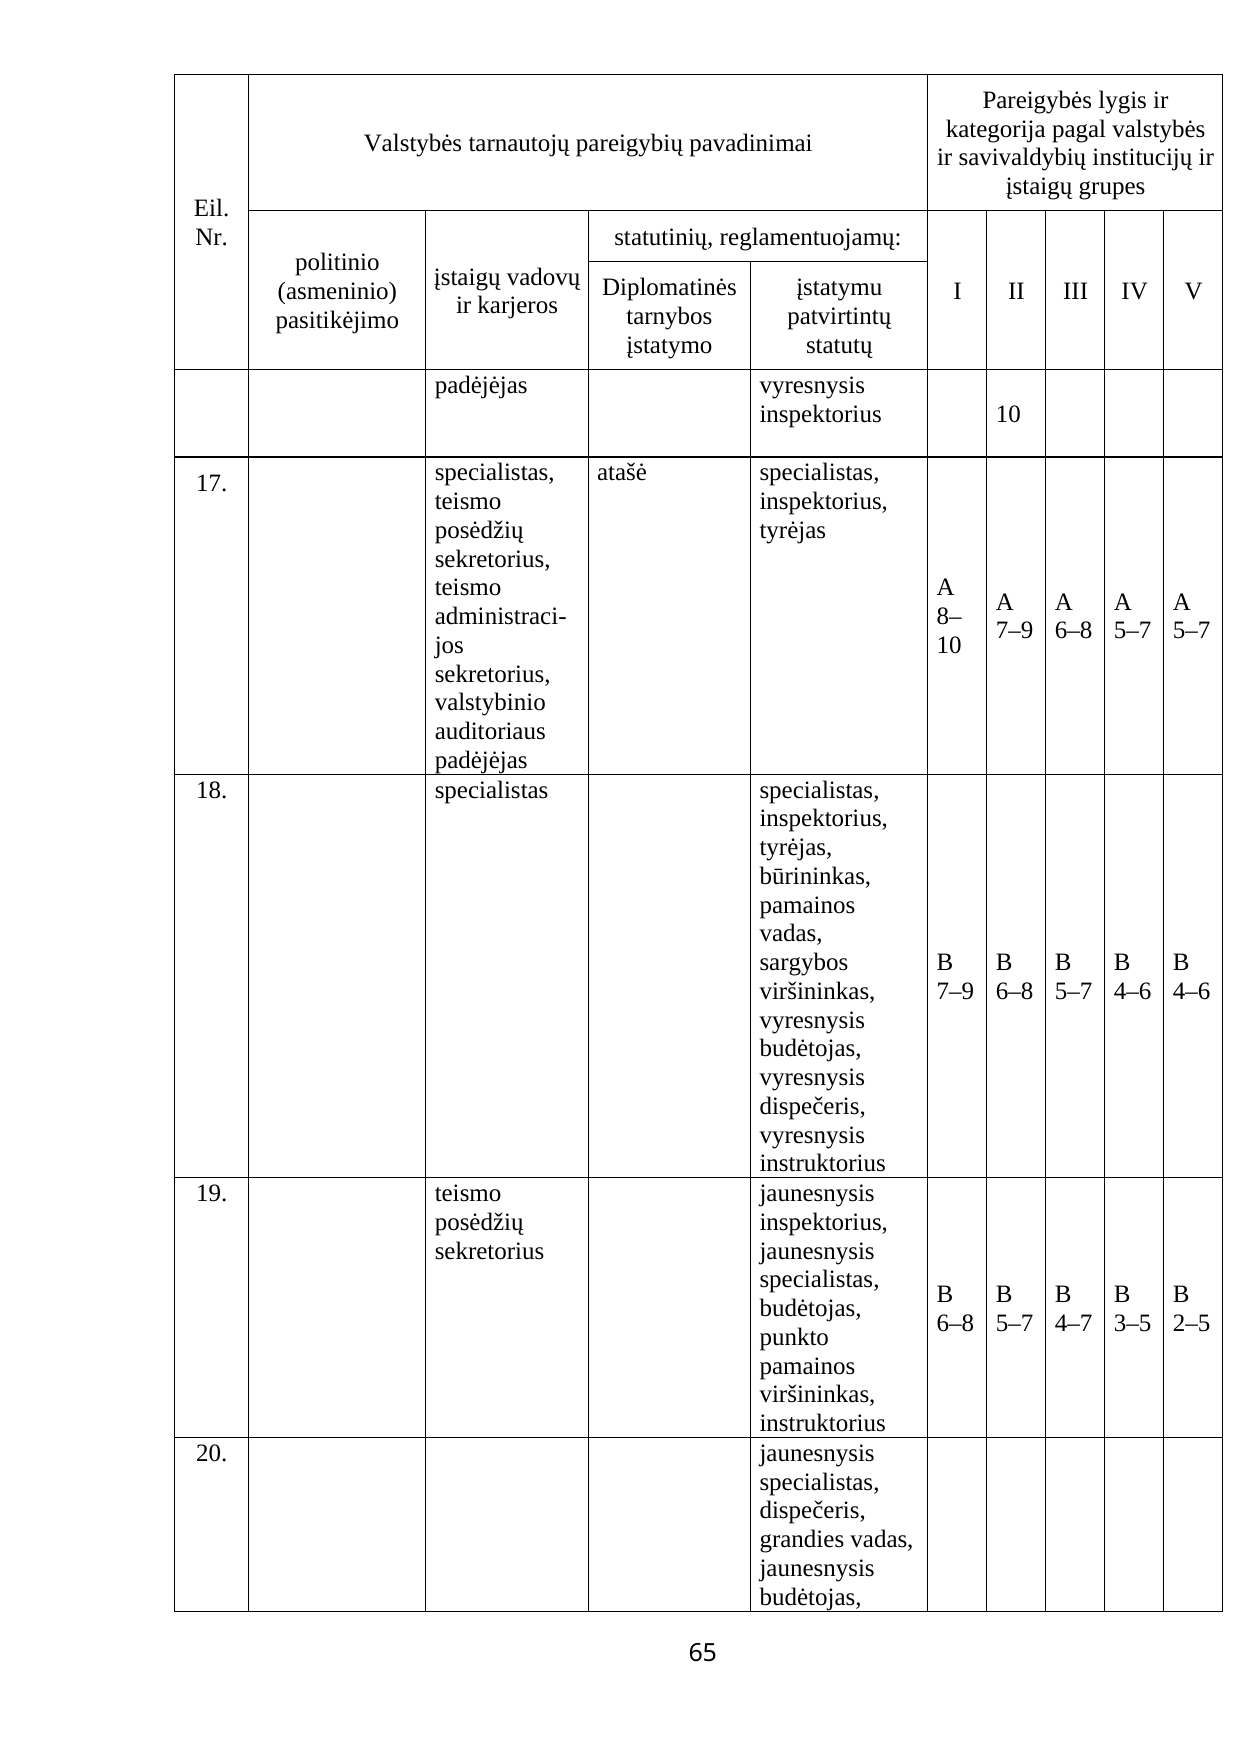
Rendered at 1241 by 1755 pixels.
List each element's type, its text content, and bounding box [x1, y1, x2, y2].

table_cell II [987, 211, 1045, 369]
table_cell politinio (asmeninio) pasitikėjimo [249, 211, 425, 369]
table_cell specialistas [426, 775, 588, 1177]
table_cell B 6–8 [928, 1178, 986, 1437]
table_cell B 4–6 [1105, 775, 1163, 1177]
table_cell [589, 775, 750, 1177]
table_cell [1164, 370, 1222, 456]
table_header Valstybės tarnautojų pareigybių pavadinimai [249, 75, 927, 210]
table_cell [426, 1438, 588, 1611]
table_cell [1105, 1438, 1163, 1611]
table_header Eil. Nr. [175, 75, 248, 369]
table_cell 19. [175, 1178, 248, 1437]
table_cell B 5–7 [1046, 775, 1104, 1177]
table_cell [249, 775, 425, 1177]
table_cell IV [1105, 211, 1163, 369]
table_cell III [1046, 211, 1104, 369]
table_cell statutinių, reglamentuojamų: [589, 211, 927, 261]
table_cell [928, 1438, 986, 1611]
table_cell A 7–9 [987, 458, 1045, 774]
table_cell [589, 1438, 750, 1611]
table_cell [1105, 370, 1163, 456]
table_cell A 8–10 [928, 458, 986, 774]
table_cell [1046, 1438, 1104, 1611]
table_cell 18. [175, 775, 248, 1177]
table_cell A 5–7 [1105, 458, 1163, 774]
table_cell teismo posėdžių sekretorius [426, 1178, 588, 1437]
table_cell B 5–7 [987, 1178, 1045, 1437]
table_cell specialistas, inspektorius, tyrėjas [751, 458, 927, 774]
table_cell V [1164, 211, 1222, 369]
table_cell B 4–6 [1164, 775, 1222, 1177]
table_header Pareigybės lygis ir kategorija pagal valstybės ir savivaldybių institucijų ir įstaigų grupes [928, 75, 1222, 210]
table_cell [928, 370, 986, 456]
table_cell vyresnysis inspektorius [751, 370, 927, 456]
table_cell I [928, 211, 986, 369]
table_cell jaunesnysis inspektorius, jaunesnysis specialistas, budėtojas, punkto pamainos viršininkas, instruktorius [751, 1178, 927, 1437]
table_cell B 2–5 [1164, 1178, 1222, 1437]
table_cell jaunesnysis specialistas, dispečeris, grandies vadas, jaunesnysis budėtojas, [751, 1438, 927, 1611]
table_cell A 6–8 [1046, 458, 1104, 774]
table_cell [249, 458, 425, 774]
table_cell B 3–5 [1105, 1178, 1163, 1437]
table_cell atašė [589, 458, 750, 774]
table_cell 10 [987, 370, 1045, 456]
table_cell [1046, 370, 1104, 456]
table_cell [175, 370, 248, 456]
table_cell specialistas, teismo posėdžių sekretorius, teismo administraci-jos sekretorius, valstybinio auditoriaus padėjėjas [426, 458, 588, 774]
table_cell Diplomatinės tarnybos įstatymo [589, 262, 750, 369]
table_cell 20. [175, 1438, 248, 1611]
table_cell specialistas, inspektorius, tyrėjas, būrininkas, pamainos vadas, sargybos viršininkas, vyresnysis budėtojas, vyresnysis dispečeris, vyresnysis instruktorius [751, 775, 927, 1177]
table_cell [249, 1438, 425, 1611]
table_cell įstatymu patvirtintų statutų [751, 262, 927, 369]
table_cell įstaigų vadovų ir karjeros [426, 211, 588, 369]
table_cell 17. [175, 458, 248, 774]
table_cell [589, 370, 750, 456]
table_cell [589, 1178, 750, 1437]
table_cell B 4–7 [1046, 1178, 1104, 1437]
table_cell B 6–8 [987, 775, 1045, 1177]
table_cell [249, 370, 425, 456]
table_cell A 5–7 [1164, 458, 1222, 774]
table_cell [249, 1178, 425, 1437]
table_cell B 7–9 [928, 775, 986, 1177]
table_cell [1164, 1438, 1222, 1611]
table_cell [987, 1438, 1045, 1611]
table_cell padėjėjas [426, 370, 588, 456]
